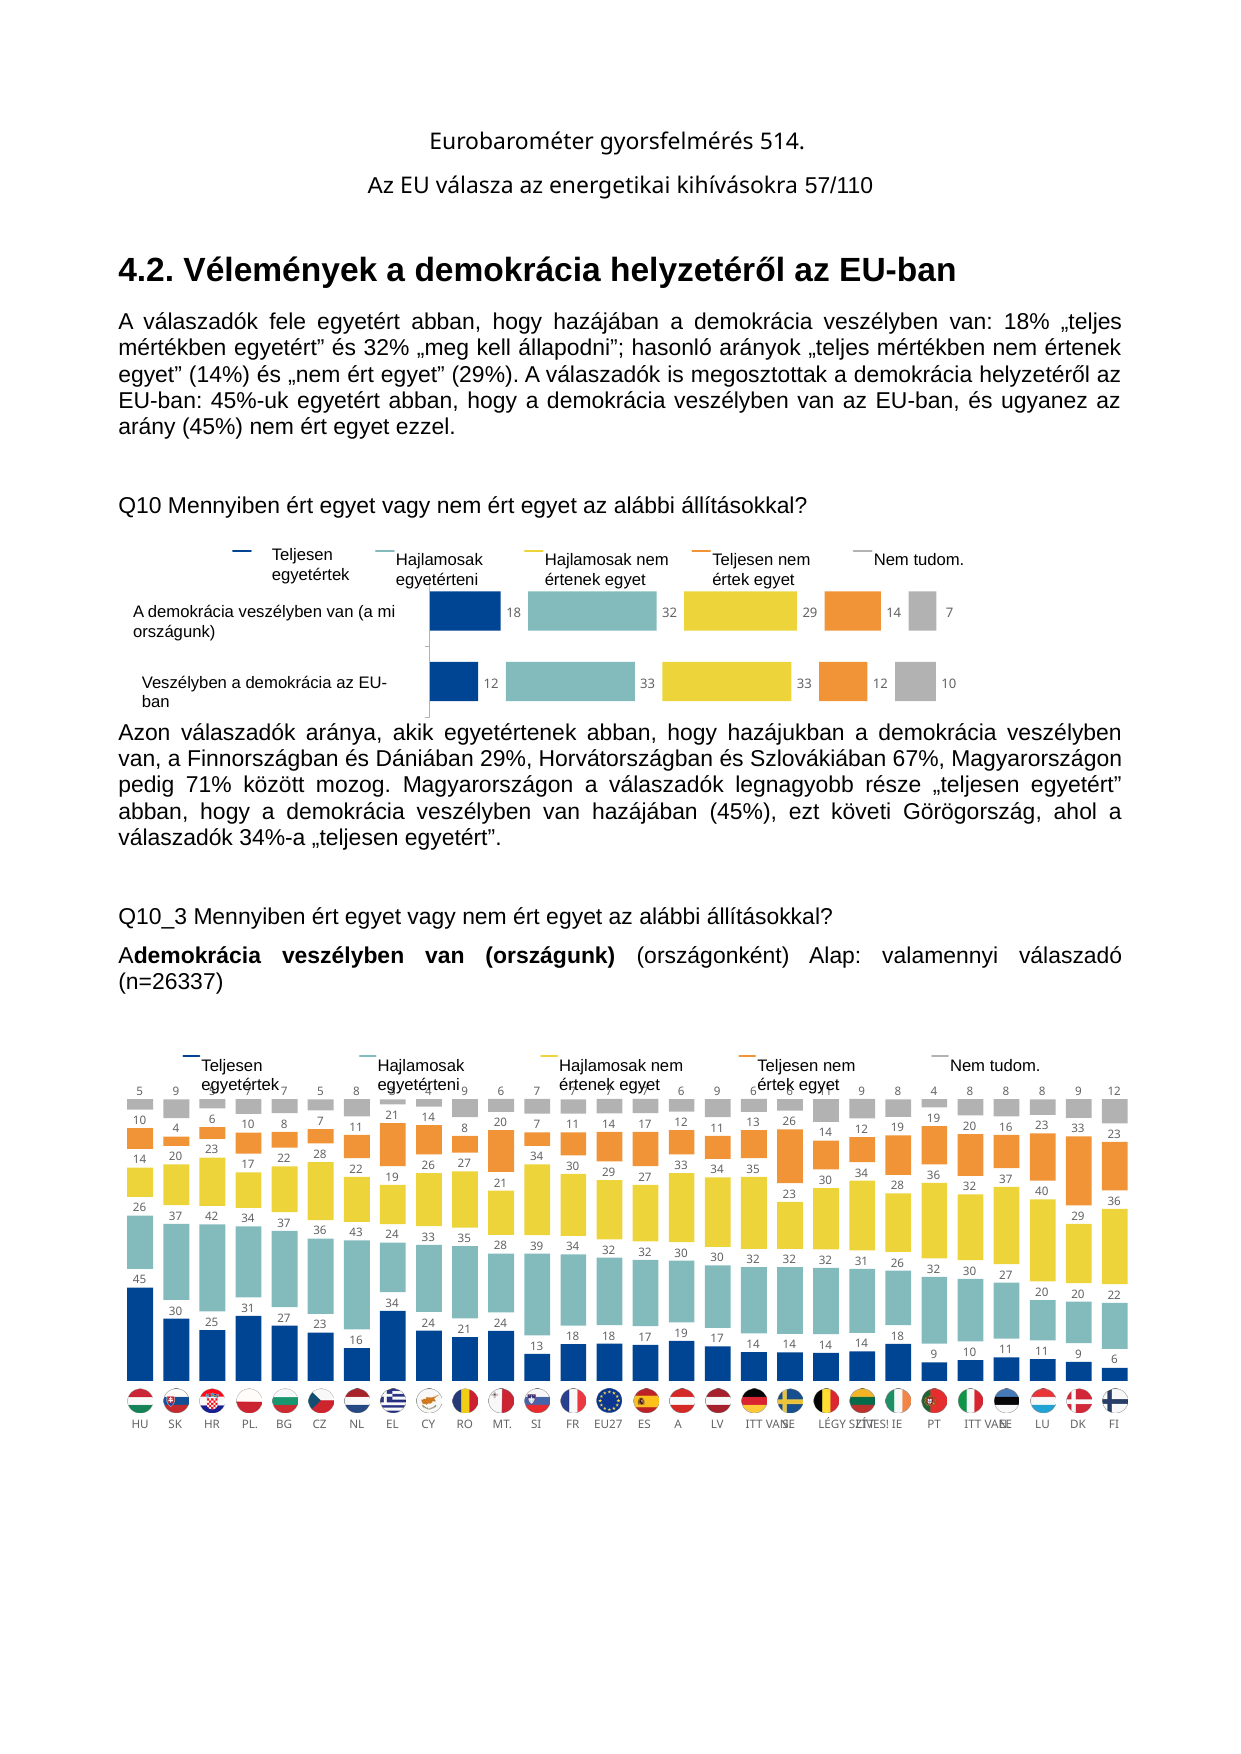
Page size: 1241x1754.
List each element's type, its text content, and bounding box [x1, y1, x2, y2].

picture [199, 1388, 225, 1413]
picture [669, 1388, 695, 1413]
picture [488, 1388, 514, 1413]
text Ademokrácia veszélyben van (országunk) (országonként) Alap: valamennyi válaszadó (n=26337) [118, 942, 1122, 994]
picture [633, 1388, 659, 1413]
picture [163, 1388, 189, 1413]
picture [236, 1388, 262, 1413]
picture [560, 1388, 586, 1413]
picture [1102, 1388, 1128, 1413]
picture [741, 1388, 767, 1413]
picture [705, 1388, 731, 1413]
picture [994, 1388, 1019, 1413]
picture [958, 1388, 983, 1413]
picture [272, 1388, 298, 1413]
picture [921, 1388, 947, 1413]
picture [416, 1388, 442, 1413]
picture [127, 1388, 153, 1413]
picture [813, 1388, 839, 1413]
picture [596, 1388, 622, 1413]
picture [777, 1388, 803, 1413]
text Azon válaszadók aránya, akik egyetértenek abban, hogy hazájukban a demokrácia veszélyben van, a Finnországban és Dániában 29%, Horvátországban és Szlovákiában 67%, Magyarországon pedig 71% között mozog. Magyarországon a válaszadók legnagyobb része „teljesen egyetért” abban, hogy a demokrácia veszélyben van hazájában (45%), ezt követi Görögország, ahol a válaszadók 34%-a „teljesen egyetért”. [118, 531, 1122, 850]
text Q10_3 Mennyiben ért egyet vagy nem ért egyet az alábbi állításokkal? [118, 903, 1122, 929]
picture [1066, 1388, 1092, 1413]
picture [524, 1388, 550, 1413]
picture [308, 1388, 334, 1413]
picture [380, 1388, 406, 1413]
picture [344, 1388, 370, 1413]
picture [1030, 1388, 1056, 1413]
picture [849, 1388, 875, 1413]
picture [885, 1388, 911, 1413]
subtitle 4.2. Vélemények a demokrácia helyzetéről az EU-ban [118, 250, 1122, 289]
text Q10 Mennyiben ért egyet vagy nem ért egyet az alábbi állításokkal? [118, 492, 1122, 518]
picture [452, 1388, 478, 1413]
text A válaszadók fele egyetért abban, hogy hazájában a demokrácia veszélyben van: 18% „teljes mértékben egyetért” és 32% „meg kell állapodni”; hasonló arányok „teljes mértékben nem értenek egyet” (14%) és „nem ért egyet” (29%). A válaszadók is megosztottak a demokrácia helyzetéről az EU-ban: 45%-uk egyetért abban, hogy a demokrácia veszélyben van az EU-ban, és ugyanez az arány (45%) nem ért egyet ezzel. [118, 308, 1122, 440]
